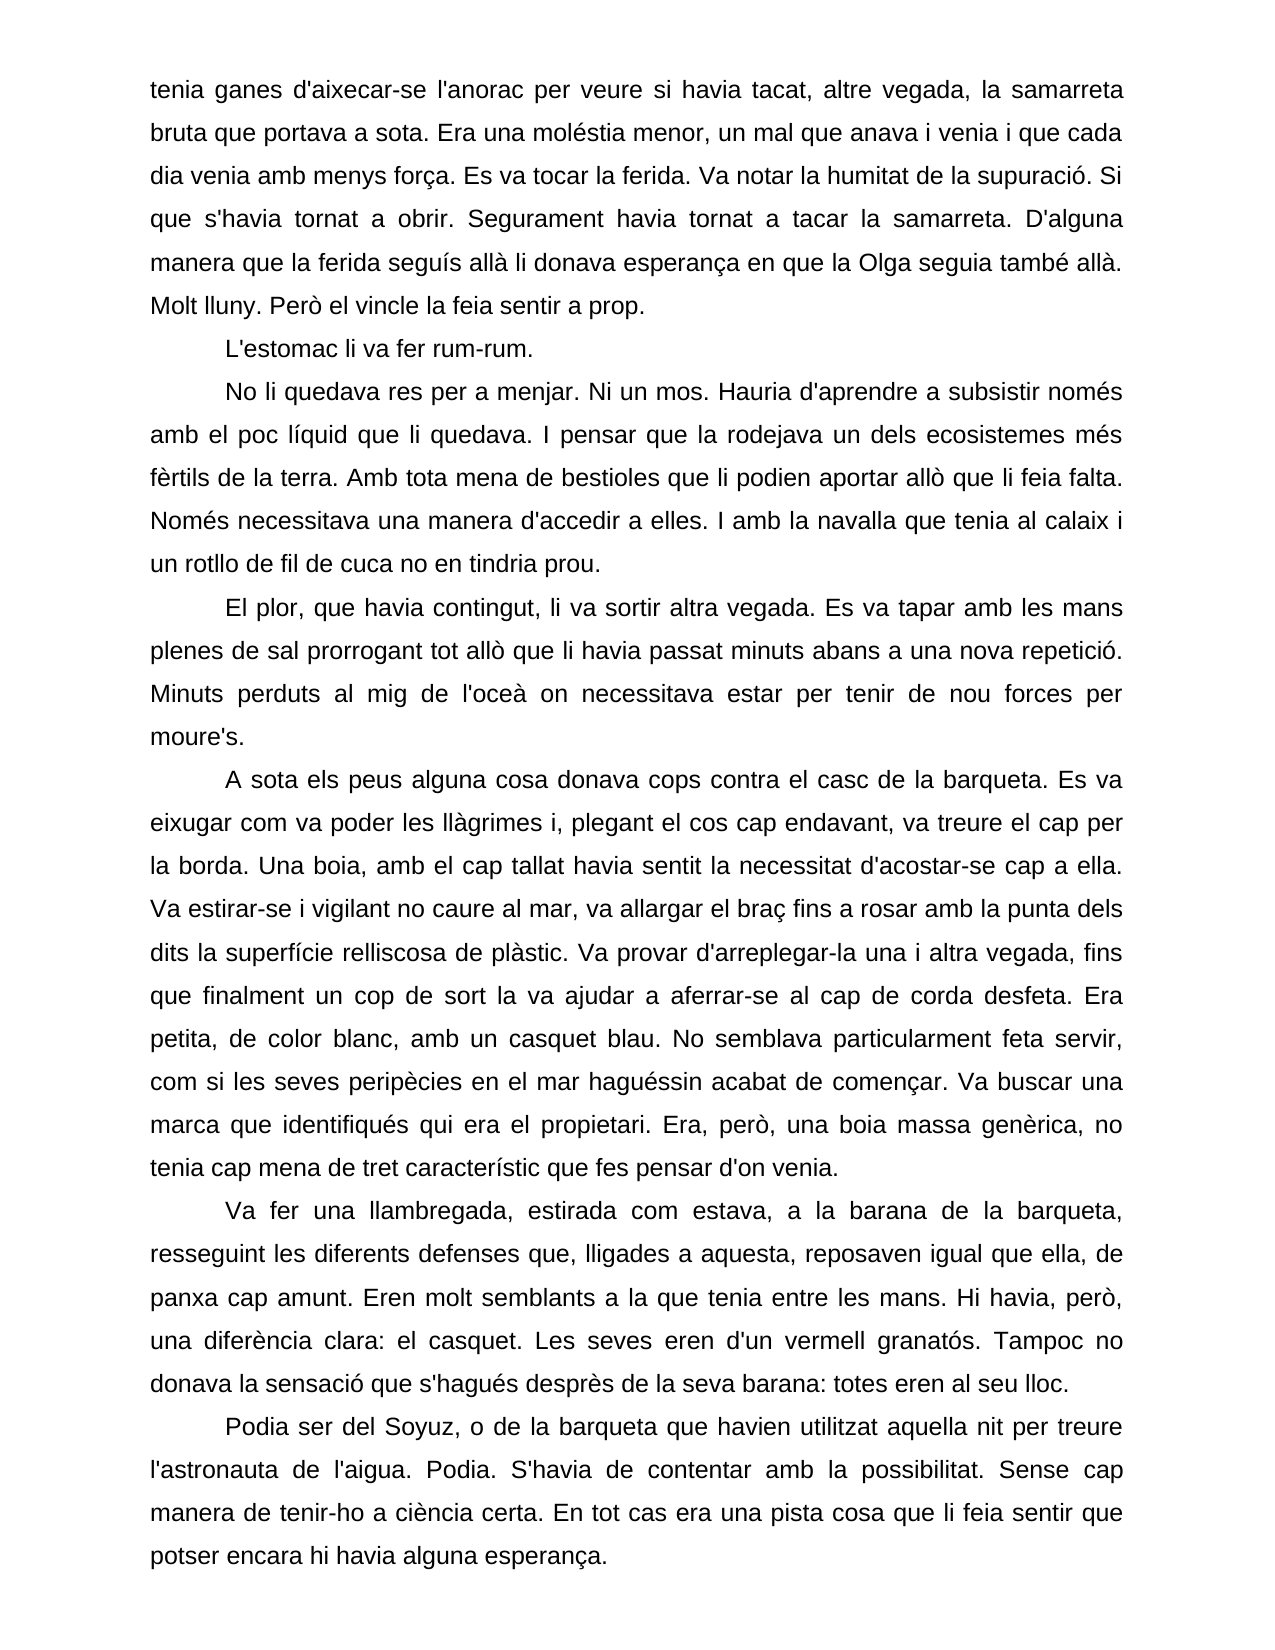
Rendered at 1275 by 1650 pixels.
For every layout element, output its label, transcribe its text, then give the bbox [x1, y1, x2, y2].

text L'estomac li va fer rum-rum. [150, 334, 1125, 362]
text El plor, que havia contingut, li va sortir altra vegada. Es va tapar amb les mans plenes de sal prorrogant tot allò que li havia passat minuts abans a una nova repetició. Minuts perduts al mig de l'oceà on necessitava estar per tenir de nou forces per moure's. [150, 592, 1125, 751]
text No li quedava res per a menjar. Ni un mos. Hauria d'aprendre a subsistir només amb el poc líquid que li quedava. I pensar que la rodejava un dels ecosistemes més fèrtils de la terra. Amb tota mena de bestioles que li podien aportar allò que li feia falta. Només necessitava una manera d'accedir a elles. I amb la navalla que tenia al calaix i un rotllo de fil de cuca no en tindria prou. [150, 377, 1125, 578]
text Va fer una llambregada, estirada com estava, a la barana de la barqueta, resseguint les diferents defenses que, lligades a aquesta, reposaven igual que ella, de panxa cap amunt. Eren molt semblants a la que tenia entre les mans. Hi havia, però, una diferència clara: el casquet. Les seves eren d'un vermell granatós. Tampoc no donava la sensació que s'hagués desprès de la seva barana: totes eren al seu lloc. [150, 1196, 1125, 1397]
text A sota els peus alguna cosa donava cops contra el casc de la barqueta. Es va eixugar com va poder les llàgrimes i, plegant el cos cap endavant, va treure el cap per la borda. Una boia, amb el cap tallat havia sentit la necessitat d'acostar-se cap a ella. Va estirar-se i vigilant no caure al mar, va allargar el braç fins a rosar amb la punta dels dits la superfície relliscosa de plàstic. Va provar d'arreplegar-la una i altra vegada, fins que finalment un cop de sort la va ajudar a aferrar-se al cap de corda desfeta. Era petita, de color blanc, amb un casquet blau. No semblava particularment feta servir, com si les seves peripècies en el mar haguéssin acabat de començar. Va buscar una marca que identifiqués qui era el propietari. Era, però, una boia massa genèrica, no tenia cap mena de tret característic que fes pensar d'on venia. [150, 765, 1125, 1182]
text tenia ganes d'aixecar-se l'anorac per veure si havia tacat, altre vegada, la samarreta bruta que portava a sota. Era una moléstia menor, un mal que anava i venia i que cada dia venia amb menys força. Es va tocar la ferida. Va notar la humitat de la supuració. Si que s'havia tornat a obrir. Segurament havia tornat a tacar la samarreta. D'alguna manera que la ferida seguís allà li donava esperança en que la Olga seguia també allà. Molt lluny. Però el vincle la feia sentir a prop. [150, 75, 1125, 319]
text Podia ser del Soyuz, o de la barqueta que havien utilitzat aquella nit per treure l'astronauta de l'aigua. Podia. S'havia de contentar amb la possibilitat. Sense cap manera de tenir-ho a ciència certa. En tot cas era una pista cosa que li feia sentir que potser encara hi havia alguna esperança. [150, 1412, 1125, 1570]
